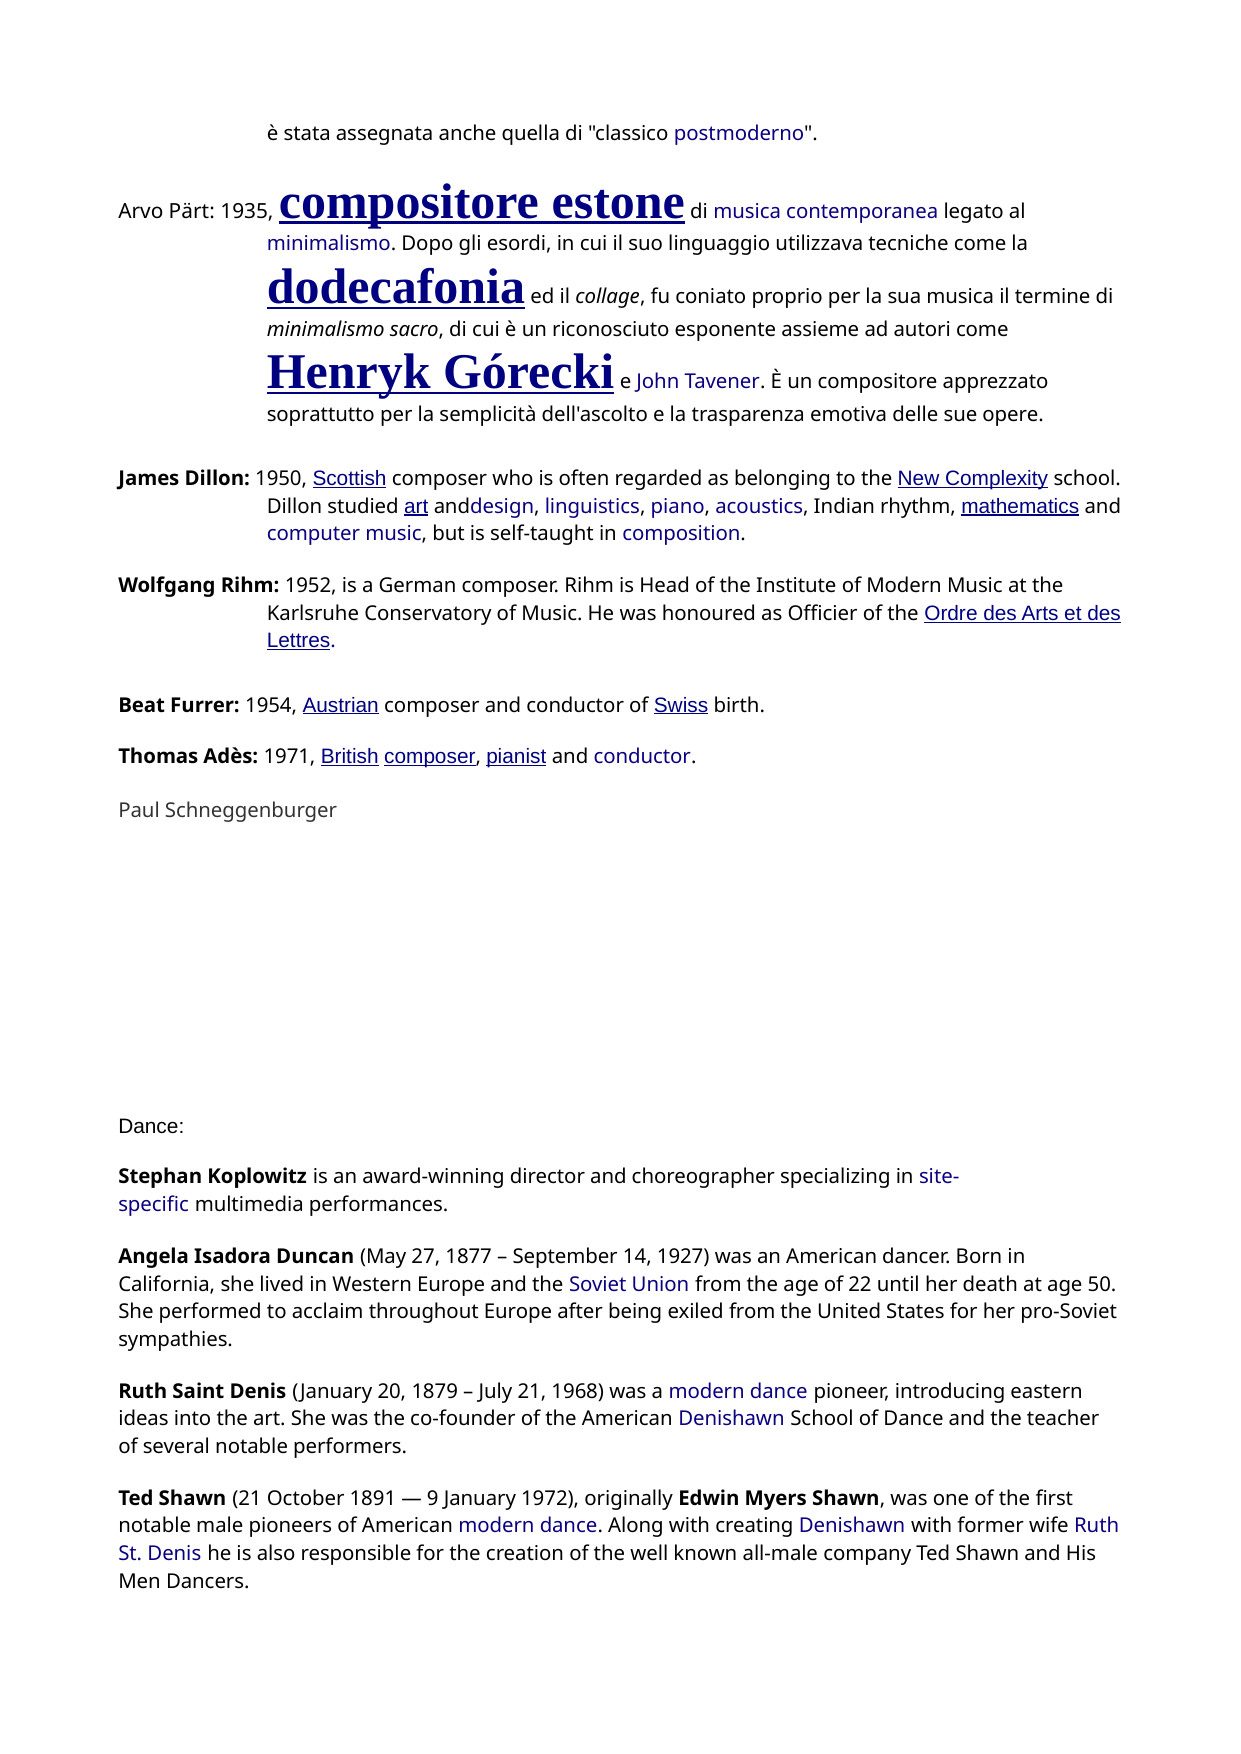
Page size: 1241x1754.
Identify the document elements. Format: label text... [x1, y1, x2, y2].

text Angela Isadora Duncan (May 27, 1877 – September 14, 1927) was an American dancer. Born in California, she lived in Western Europe and the Soviet Union from the age of 22 until her death at age 50. She performed to acclaim throughout Europe after being exiled from the United States for her pro-Soviet sympathies. [118, 1241, 1122, 1352]
text Ted Shawn (21 October 1891 — 9 January 1972), originally Edwin Myers Shawn, was one of the first notable male pioneers of American modern dance. Along with creating Denishawn with former wife Ruth St. Denis he is also responsible for the creation of the well known all-male company Ted Shawn and His Men Dancers. [118, 1483, 1122, 1594]
text Beat Furrer: 1954, Austrian composer and conductor of Swiss birth. [118, 690, 1122, 718]
text Wolfgang Rihm: 1952, is a German composer. Rihm is Head of the Institute of Modern Music at the Karlsruhe Conservatory of Music. He was honoured as Officier of the Ordre des Arts et des Lettres. [118, 571, 1122, 654]
text James Dillon: 1950, Scottish composer who is often regarded as belonging to the New Complexity school. Dillon studied art anddesign, linguistics, piano, acoustics, Indian rhythm, mathematics and computer music, but is self-taught in composition. [118, 464, 1122, 547]
text Thomas Adès: 1971, British composer, pianist and conductor. [118, 742, 1122, 770]
text Ruth Saint Denis (January 20, 1879 – July 21, 1968) was a modern dance pioneer, introducing eastern ideas into the art. She was the co-founder of the American Denishawn School of Dance and the teacher of several notable performers. [118, 1376, 1122, 1459]
text Dance: [118, 1114, 1122, 1138]
text Stephan Koplowitz is an award-winning director and choreographer specializing in site-specific multimedia performances. [118, 1162, 1122, 1217]
text è stata assegnata anche quella di "classico postmoderno". [118, 118, 1122, 147]
subtitle Arvo Pärt: 1935, compositore estone di musica contemporanea legato al minimalismo. Dopo gli esordi, in cui il suo linguaggio utilizzava tecniche come la dodecafonia ed il collage, fu coniato proprio per la sua musica il termine di minimalismo sacro, di cui è un riconosciuto esponente assieme ad autori come Henryk Górecki e John Tavener. È un compositore apprezzato soprattutto per la semplicità dell'ascolto e la trasparenza emotiva delle sue opere. [118, 172, 1122, 427]
text Paul Schneggenburger [118, 794, 1122, 823]
